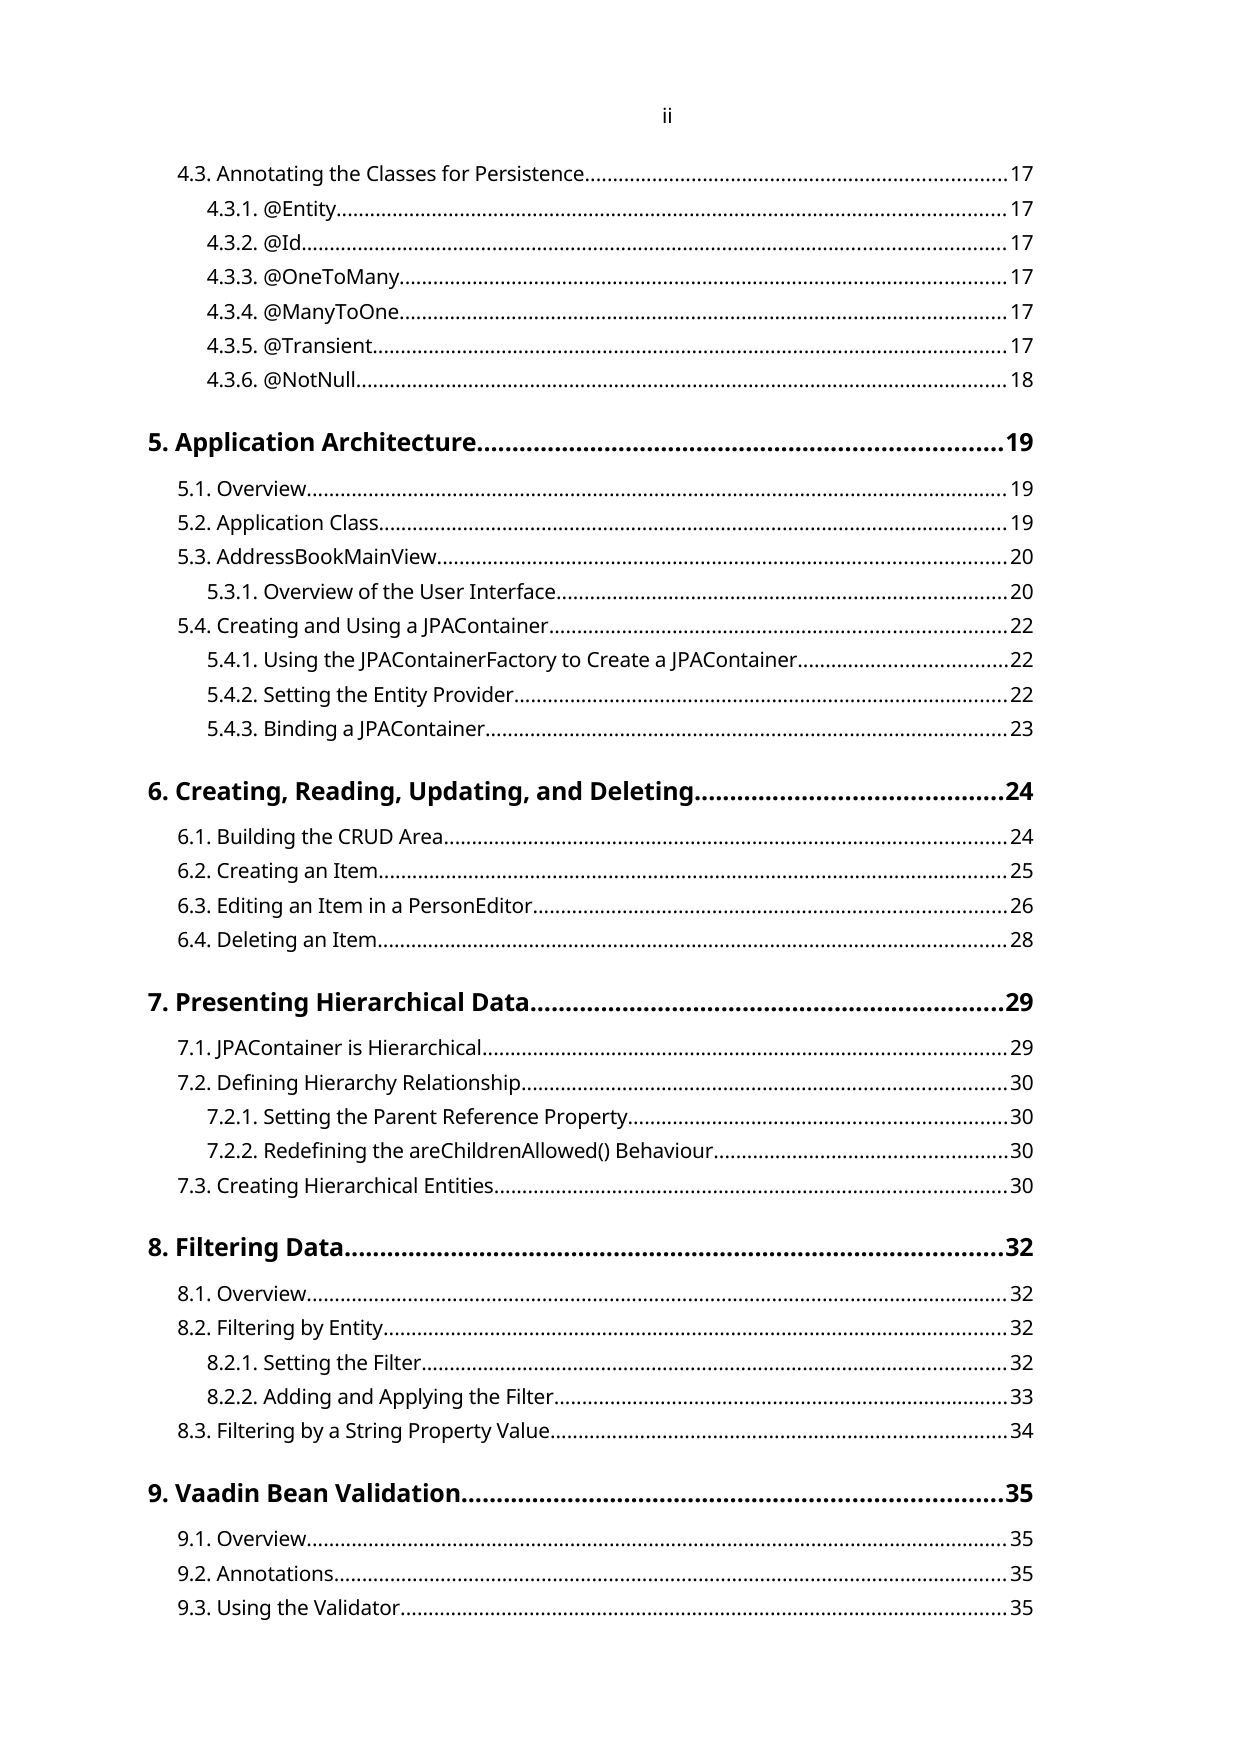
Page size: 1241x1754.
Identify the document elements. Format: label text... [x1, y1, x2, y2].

text 6.1. Building the CRUD Area 24 [177, 822, 1033, 851]
text 4.3.1. @Entity 17 [207, 194, 1033, 222]
text 9.3. Using the Validator 35 [177, 1593, 1033, 1622]
text 5.4.1. Using the JPAContainerFactory to Create a JPAContainer 22 [207, 646, 1033, 674]
text 7.3. Creating Hierarchical Entities 30 [177, 1171, 1033, 1199]
text 4.3. Annotating the Classes for Persistence 17 [177, 159, 1033, 188]
text 9.2. Annotations 35 [177, 1559, 1033, 1587]
text 4.3.2. @Id 17 [207, 228, 1033, 257]
text 4.3.3. @OneToMany 17 [207, 262, 1033, 291]
text 8.3. Filtering by a String Property Value 34 [177, 1416, 1033, 1445]
text 5. Application Architecture 19 [148, 425, 1033, 459]
text 6. Creating, Reading, Updating, and Deleting 24 [148, 773, 1033, 807]
text 7.1. JPAContainer is Hierarchical 29 [177, 1033, 1033, 1062]
text 7.2.1. Setting the Parent Reference Property 30 [207, 1102, 1033, 1131]
text 9.1. Overview 35 [177, 1524, 1033, 1553]
text 4.3.4. @ManyToOne 17 [207, 297, 1033, 325]
text 5.3.1. Overview of the User Interface 20 [207, 577, 1033, 605]
text 5.4. Creating and Using a JPAContainer 22 [177, 611, 1033, 639]
text 4.3.5. @Transient 17 [207, 331, 1033, 360]
text 8.2.2. Adding and Applying the Filter 33 [207, 1382, 1033, 1411]
text 8. Filtering Data 32 [148, 1230, 1033, 1264]
text 8.2.1. Setting the Filter 32 [207, 1348, 1033, 1376]
text 7. Presenting Hierarchical Data 29 [148, 984, 1033, 1019]
text 6.4. Deleting an Item 28 [177, 925, 1033, 954]
text 7.2.2. Redefining the areChildrenAllowed() Behaviour 30 [207, 1137, 1033, 1165]
text 5.2. Application Class 19 [177, 508, 1033, 536]
text 4.3.6. @NotNull 18 [207, 366, 1033, 394]
text 6.3. Editing an Item in a PersonEditor 26 [177, 891, 1033, 919]
text 8.1. Overview 32 [177, 1279, 1033, 1307]
text 5.4.3. Binding a JPAContainer 23 [207, 714, 1033, 743]
text 9. Vaadin Bean Validation 35 [148, 1476, 1033, 1510]
text 7.2. Defining Hierarchy Relationship 30 [177, 1068, 1033, 1096]
text 8.2. Filtering by Entity 32 [177, 1313, 1033, 1342]
text 5.4.2. Setting the Entity Provider 22 [207, 680, 1033, 708]
text 6.2. Creating an Item 25 [177, 857, 1033, 885]
text 5.1. Overview 19 [177, 474, 1033, 502]
text 5.3. AddressBookMainView 20 [177, 542, 1033, 571]
